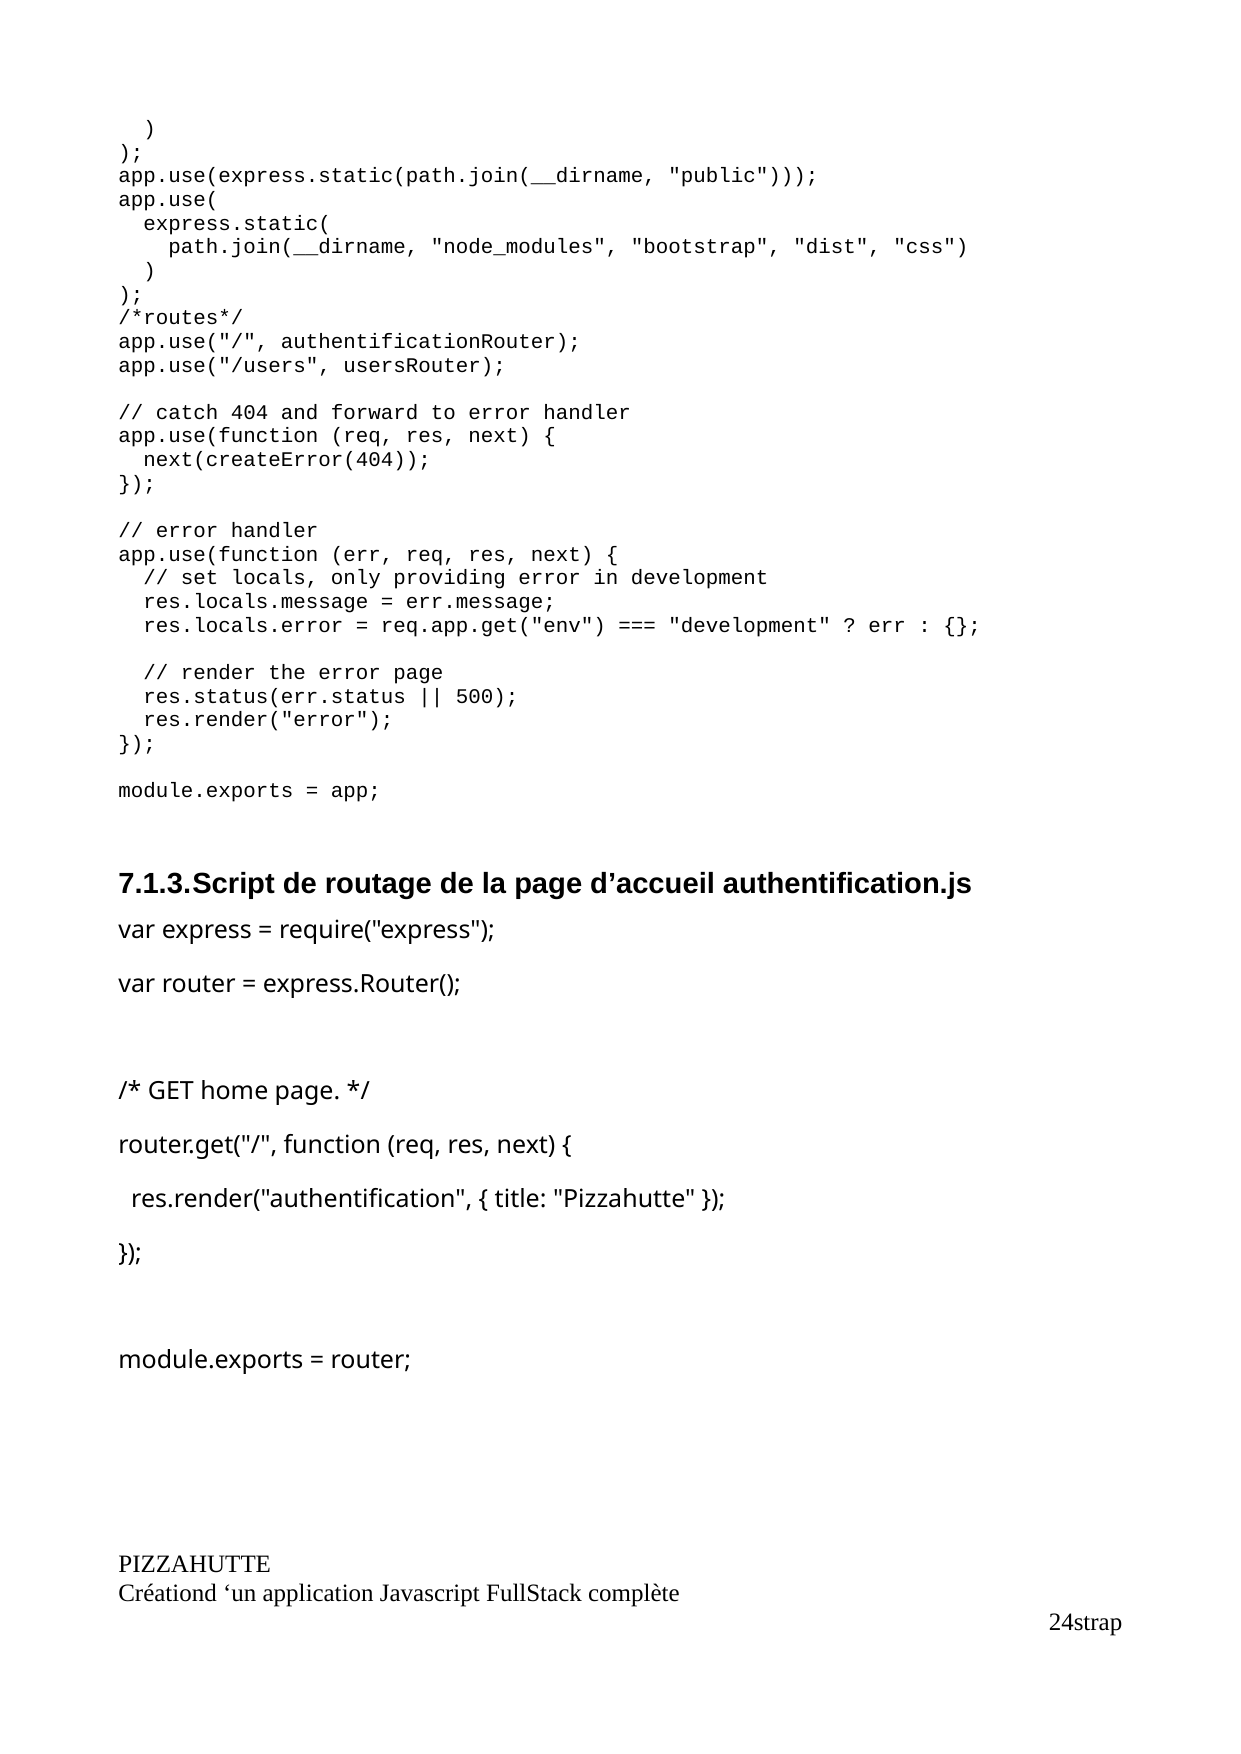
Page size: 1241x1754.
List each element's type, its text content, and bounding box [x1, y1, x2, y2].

text // set locals, only providing error in development [118, 567, 1122, 591]
text ); [118, 284, 1122, 307]
text app.use(function (req, res, next) { [118, 426, 1122, 449]
text path.join(__dirname, "node_modules", "bootstrap", "dist", "css") [118, 236, 1122, 260]
text res.locals.error = req.app.get("env") === "development" ? err : {}; [118, 615, 1122, 638]
text }); [118, 733, 1122, 757]
text app.use( [118, 189, 1122, 213]
text // error handler [118, 520, 1122, 544]
text router.get("/", function (req, res, next) { [118, 1127, 1122, 1161]
text app.use(function (err, req, res, next) { [118, 544, 1122, 567]
text ); [118, 142, 1122, 165]
text app.use(express.static(path.join(__dirname, "public"))); [118, 165, 1122, 189]
text res.render("authentification", { title: "Pizzahutte" }); [118, 1181, 1122, 1214]
text }); [118, 473, 1122, 496]
text ) [118, 260, 1122, 284]
text next(createError(404)); [118, 449, 1122, 473]
text res.status(err.status || 500); [118, 686, 1122, 709]
text res.render("error"); [118, 709, 1122, 733]
text var express = require("express"); [118, 912, 1122, 946]
text res.locals.message = err.message; [118, 591, 1122, 615]
text /* GET home page. */ [118, 1073, 1122, 1107]
text }); [118, 1234, 1122, 1268]
text app.use("/users", usersRouter); [118, 354, 1122, 378]
text module.exports = app; [118, 780, 1122, 804]
text // render the error page [118, 662, 1122, 686]
text express.static( [118, 213, 1122, 236]
text /*routes*/ [118, 307, 1122, 331]
subtitle Script de routage de la page d’accueil authentification.js [118, 866, 1122, 899]
text ) [118, 118, 1122, 142]
text app.use("/", authentificationRouter); [118, 331, 1122, 354]
text var router = express.Router(); [118, 966, 1122, 999]
text module.exports = router; [118, 1342, 1122, 1376]
text // catch 404 and forward to error handler [118, 402, 1122, 426]
